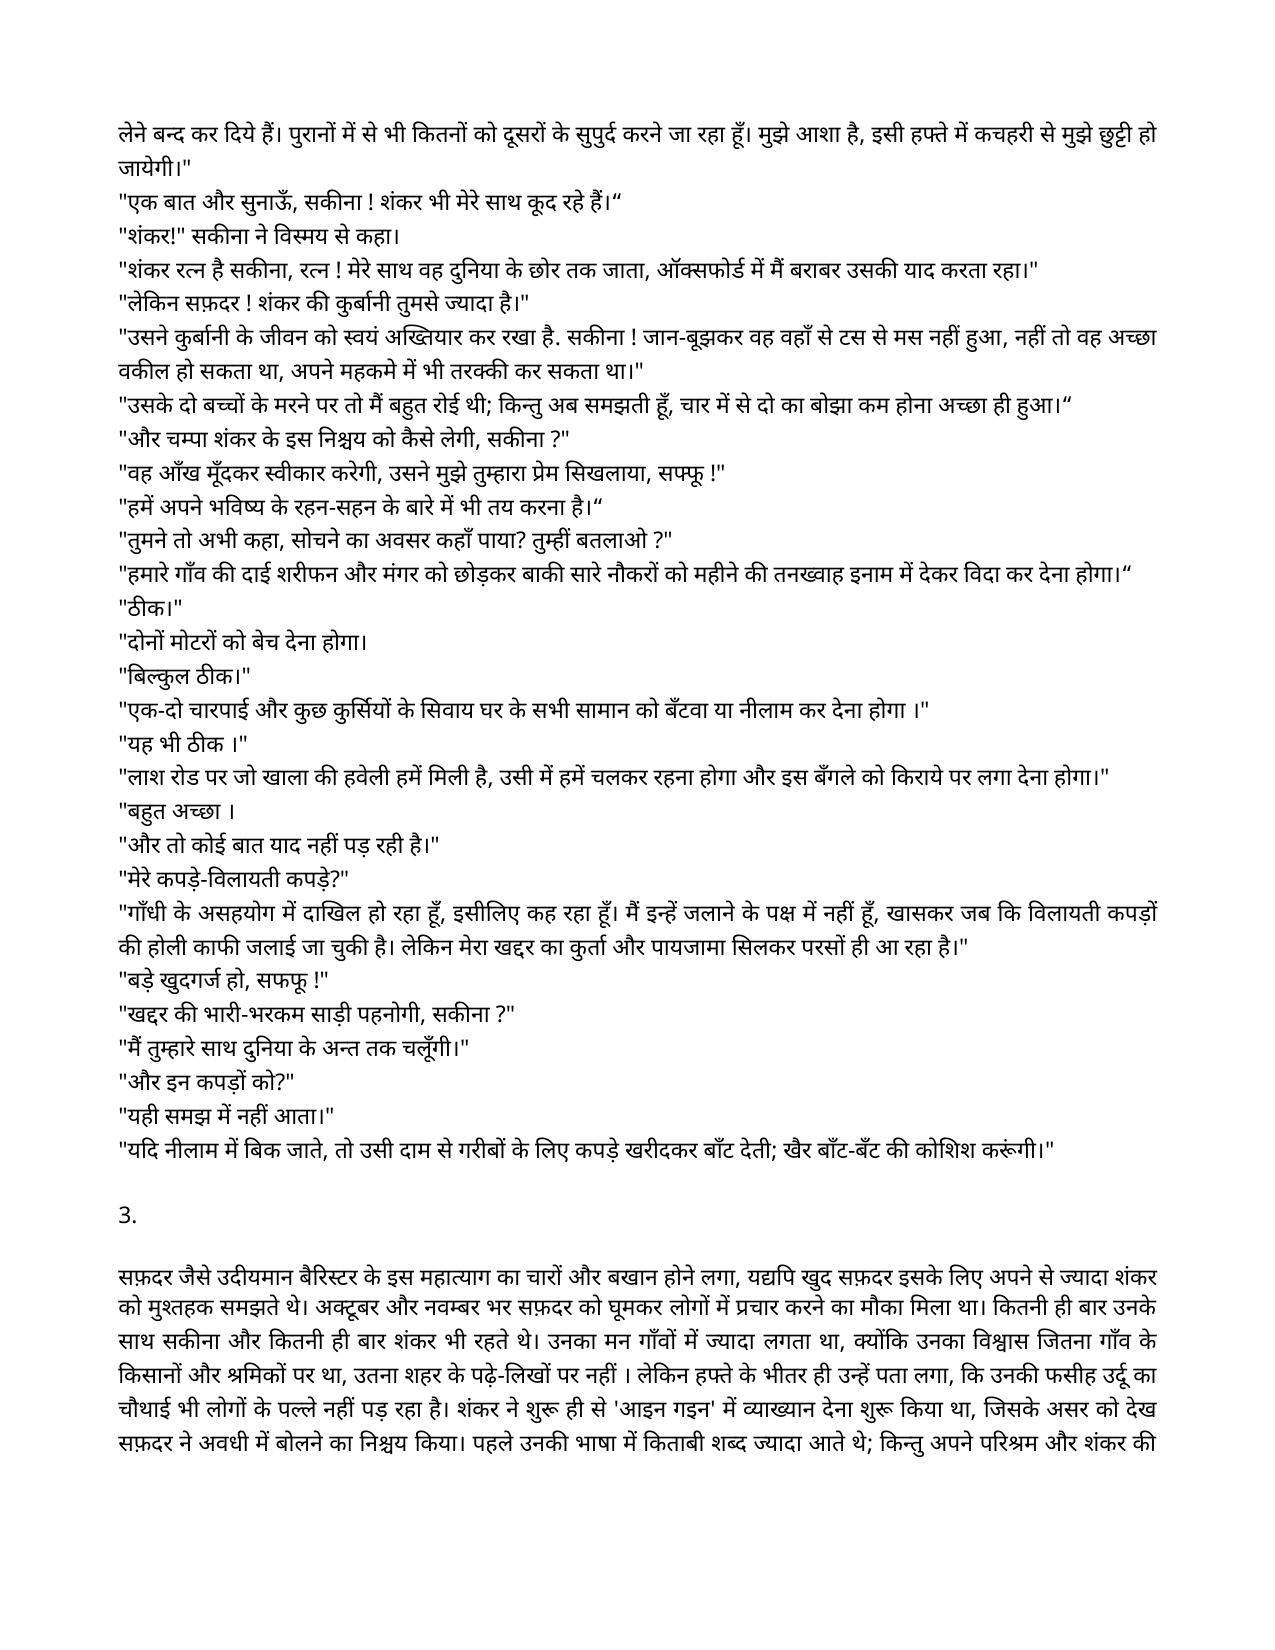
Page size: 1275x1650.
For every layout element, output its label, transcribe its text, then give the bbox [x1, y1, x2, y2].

text "और इन कपड़ों को?" [118, 1066, 1157, 1100]
text लेने बन्द कर दिये हैं। पुरानों में से भी कितनों को दूसरों के सुपुर्द करने जा रहा हूँ। मुझे आशा है, इसी हफ्ते में कचहरी से मुझे छुट्टी हो जायेगी।" [118, 118, 1157, 186]
text "शंकर रत्न है सकीना, रत्न ! मेरे साथ वह दुनिया के छोर तक जाता, ऑक्सफोर्ड में मैं बराबर उसकी याद करता रहा।" [118, 253, 1157, 287]
text "शंकर!" सकीना ने विस्मय से कहा। [118, 220, 1157, 253]
text सफ़दर जैसे उदीयमान बैरिस्टर के इस महात्याग का चारों और बखान होने लगा, यद्यपि खुद सफ़दर इसके लिए अपने से ज्यादा शंकर को मुश्तहक समझते थे। अक्टूबर और नवम्बर भर सफ़दर को घूमकर लोगों में प्रचार करने का मौका मिला था। कितनी ही बार उनके साथ सकीना और कितनी ही बार शंकर भी रहते थे। उनका मन गाँवों में ज्यादा लगता था, क्योंकि उनका विश्वास जितना गाँव के किसानों और श्रमिकों पर था, उतना शहर के पढ़े-लिखों पर नहीं । लेकिन हफ्ते के भीतर ही उन्हें पता लगा, कि उनकी फसीह उर्दू का चौथाई भी लोगों के पल्ले नहीं पड़ रहा है। शंकर ने शुरू ही से 'आइन गइन' में व्याख्यान देना शुरू किया था, जिसके असर को देख सफ़दर ने अवधी में बोलने का निश्चय किया। पहले उनकी भाषा में किताबी शब्द ज्यादा आते थे; किन्तु अपने परिश्रम और शंकर की [118, 1261, 1157, 1461]
text "हमारे गाँव की दाई शरीफन और मंगर को छोड़कर बाकी सारे नौकरों को महीने की तनख्वाह इनाम में देकर विदा कर देना होगा।“ [118, 558, 1157, 592]
text "मैं तुम्हारे साथ दुनिया के अन्त तक चलूँगी।" [118, 1032, 1157, 1066]
text "और चम्पा शंकर के इस निश्चय को कैसे लेगी, सकीना ?" [118, 423, 1157, 457]
text "ठीक।" [118, 592, 1157, 626]
text "तुमने तो अभी कहा, सोचने का अवसर कहाँ पाया? तुम्हीं बतलाओ ?" [118, 524, 1157, 558]
text "हमें अपने भविष्य के रहन-सहन के बारे में भी तय करना है।“ [118, 491, 1157, 524]
text "लाश रोड पर जो खाला की हवेली हमें मिली है, उसी में हमें चलकर रहना होगा और इस बँगले को किराये पर लगा देना होगा।" [118, 761, 1157, 795]
text "यदि नीलाम में बिक जाते, तो उसी दाम से गरीबों के लिए कपड़े खरीदकर बाँट देती; खैर बाँट-बँट की कोशिश करूंगी।" [118, 1134, 1157, 1168]
text "गाँधी के असहयोग में दाखिल हो रहा हूँ, इसीलिए कह रहा हूँ। मैं इन्हें जलाने के पक्ष में नहीं हूँ, खासकर जब कि विलायती कपड़ों की होली काफी जलाई जा चुकी है। लेकिन मेरा खद्दर का कुर्ता और पायजामा सिलकर परसों ही आ रहा है।" [118, 897, 1157, 964]
text "एक-दो चारपाई और कुछ कुर्सियों के सिवाय घर के सभी सामान को बँटवा या नीलाम कर देना होगा ।" [118, 694, 1157, 727]
text 3. [118, 1199, 1157, 1230]
text "वह आँख मूँदकर स्वीकार करेगी, उसने मुझे तुम्हारा प्रेम सिखलाया, सफ्फू !" [118, 457, 1157, 491]
text "दोनों मोटरों को बेच देना होगा। [118, 626, 1157, 660]
text "खद्दर की भारी-भरकम साड़ी पहनोगी, सकीना ?" [118, 998, 1157, 1032]
text "एक बात और सुनाऊँ, सकीना ! शंकर भी मेरे साथ कूद रहे हैं।“ [118, 186, 1157, 220]
text "और तो कोई बात याद नहीं पड़ रही है।" [118, 829, 1157, 863]
text "बिल्कुल ठीक।" [118, 660, 1157, 694]
text "उसके दो बच्चों के मरने पर तो मैं बहुत रोई थी; किन्तु अब समझती हूँ, चार में से दो का बोझा कम होना अच्छा ही हुआ।“ [118, 389, 1157, 423]
text "उसने कुर्बानी के जीवन को स्वयं अख्तियार कर रखा है. सकीना ! जान-बूझकर वह वहाँ से टस से मस नहीं हुआ, नहीं तो वह अच्छा वकील हो सकता था, अपने महकमे में भी तरक्की कर सकता था।" [118, 321, 1157, 389]
text "लेकिन सफ़दर ! शंकर की कुर्बानी तुमसे ज्यादा है।" [118, 287, 1157, 321]
text "यह भी ठीक ।" [118, 727, 1157, 761]
text "बहुत अच्छा । [118, 795, 1157, 829]
text "यही समझ में नहीं आता।" [118, 1100, 1157, 1134]
text "बड़े खुदगर्ज हो, सफफू !" [118, 964, 1157, 998]
text "मेरे कपड़े-विलायती कपड़े?" [118, 863, 1157, 897]
